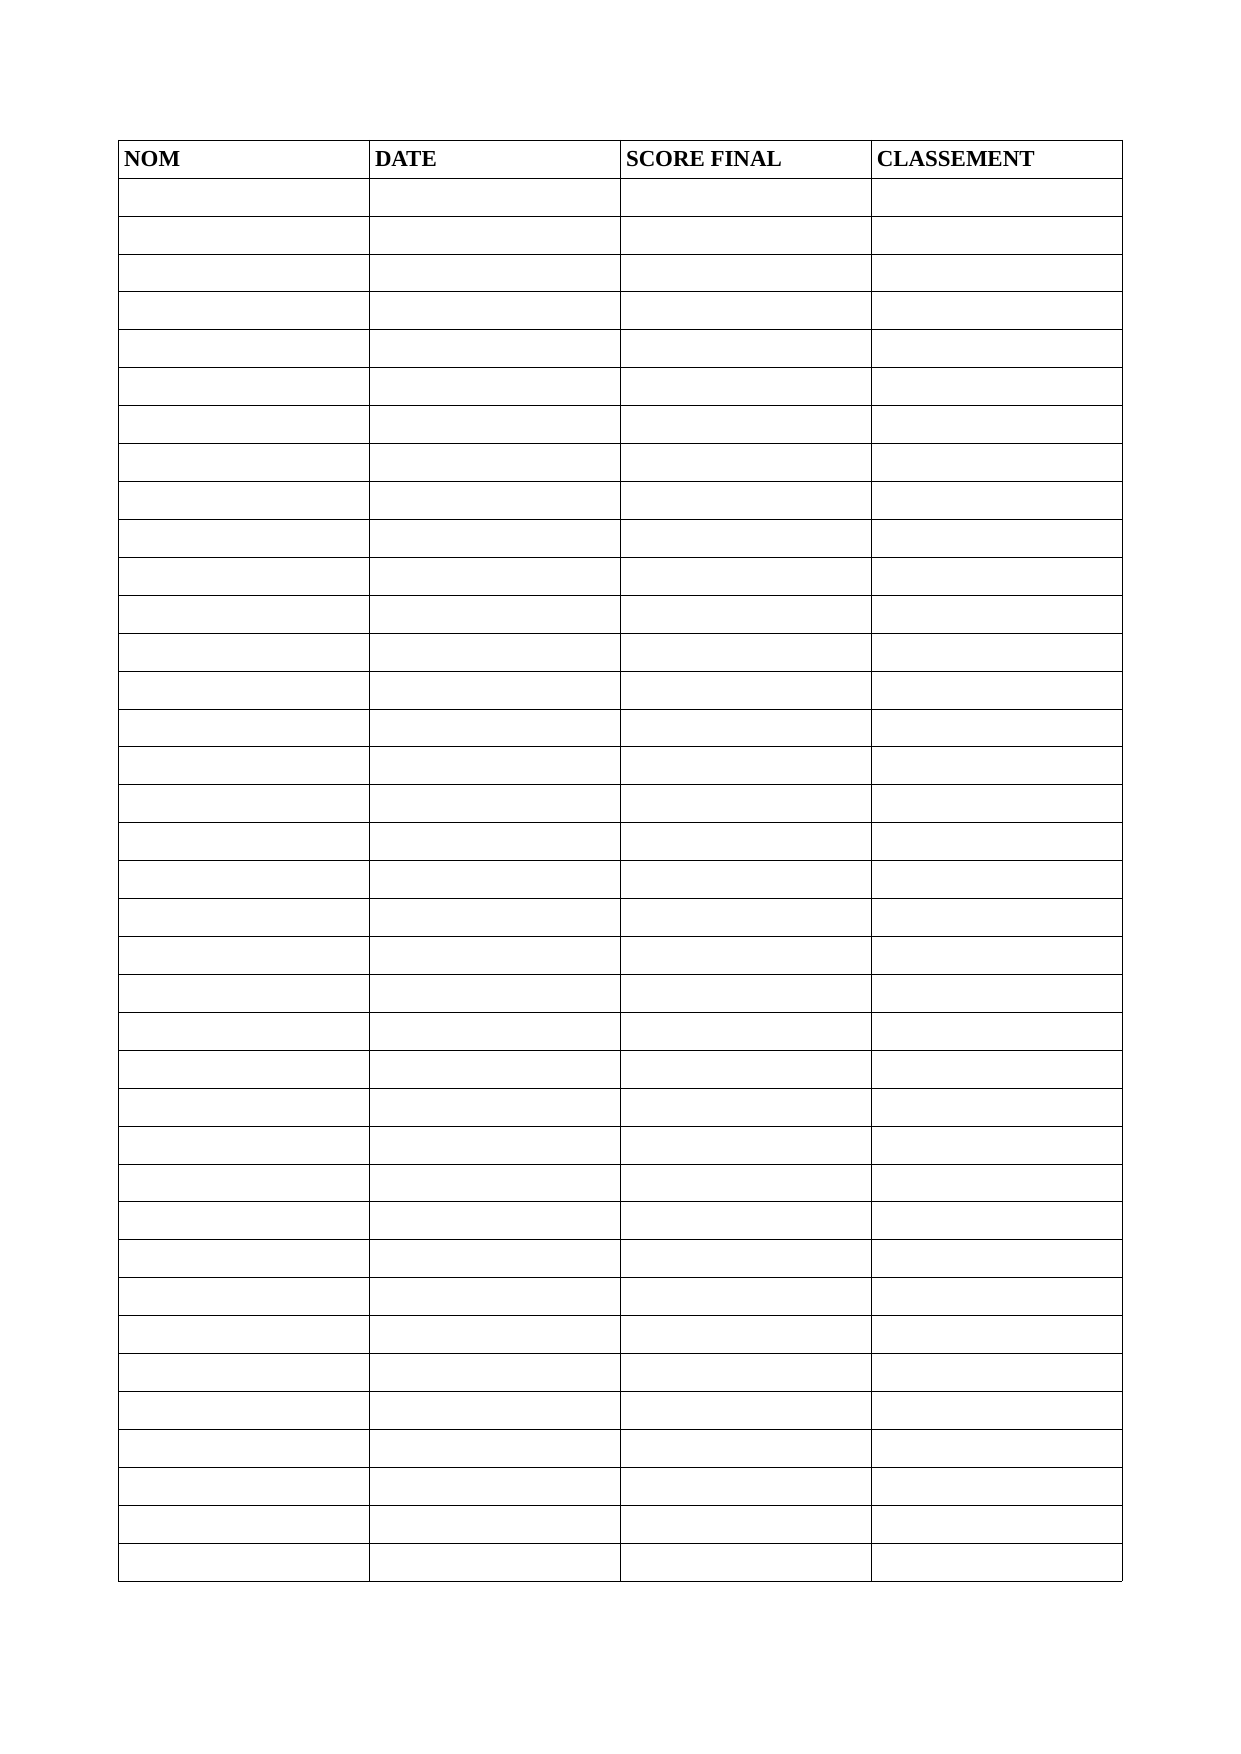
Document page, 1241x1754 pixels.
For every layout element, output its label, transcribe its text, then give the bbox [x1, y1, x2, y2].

table_cell [119, 1506, 369, 1543]
table_cell [621, 1051, 871, 1088]
table_cell [621, 1392, 871, 1429]
table_cell [370, 1316, 620, 1353]
table_cell [621, 520, 871, 557]
table_cell [621, 861, 871, 898]
table_cell [119, 1089, 369, 1126]
table_cell [370, 520, 620, 557]
table_cell [119, 520, 369, 557]
table_cell [872, 710, 1122, 746]
table_cell [872, 1013, 1122, 1050]
table_cell [621, 558, 871, 595]
table_cell [370, 785, 620, 822]
table_cell [370, 1165, 620, 1201]
table_cell [119, 406, 369, 443]
table_cell [370, 179, 620, 216]
table_cell [621, 1127, 871, 1163]
table_cell [872, 330, 1122, 367]
table_cell [119, 255, 369, 291]
table_cell [621, 1430, 871, 1467]
table_cell [370, 1354, 620, 1391]
table_cell [621, 406, 871, 443]
table_cell [119, 179, 369, 216]
table_cell [370, 1202, 620, 1239]
table_cell [370, 1051, 620, 1088]
table_cell [119, 1354, 369, 1391]
table_header CLASSEMENT [872, 141, 1122, 178]
table_cell [621, 1240, 871, 1277]
table_cell [872, 1544, 1122, 1581]
table_cell [621, 1089, 871, 1126]
table_header SCORE FINAL [621, 141, 871, 178]
table_cell [872, 672, 1122, 708]
table_cell [370, 330, 620, 367]
table_cell [621, 482, 871, 519]
table_cell [872, 634, 1122, 671]
table_cell [621, 1468, 871, 1505]
table_cell [872, 1316, 1122, 1353]
table_cell [872, 179, 1122, 216]
table_cell [370, 596, 620, 633]
table_cell [621, 217, 871, 253]
table_cell [370, 975, 620, 1012]
table_cell [872, 937, 1122, 974]
table_cell [621, 785, 871, 822]
table_cell [872, 823, 1122, 860]
table_cell [872, 444, 1122, 481]
table_cell [119, 747, 369, 784]
table_cell [872, 368, 1122, 405]
table_cell [370, 1127, 620, 1163]
table_cell [370, 292, 620, 329]
table_cell [370, 672, 620, 708]
table_cell [872, 1240, 1122, 1277]
table_cell [621, 672, 871, 708]
table_cell [370, 444, 620, 481]
table_cell [621, 1544, 871, 1581]
table_cell [872, 1354, 1122, 1391]
table_cell [119, 217, 369, 253]
table_cell [621, 1165, 871, 1201]
table_cell [621, 1278, 871, 1315]
table_cell [872, 1051, 1122, 1088]
table_cell [370, 710, 620, 746]
table_cell [621, 179, 871, 216]
table_cell [119, 710, 369, 746]
table_cell [370, 255, 620, 291]
table_cell [621, 937, 871, 974]
table_cell [370, 368, 620, 405]
table_cell [119, 368, 369, 405]
table_cell [872, 596, 1122, 633]
table_cell [370, 899, 620, 936]
table_cell [370, 1013, 620, 1050]
table_cell [370, 1468, 620, 1505]
table_cell [119, 823, 369, 860]
table_cell [370, 1089, 620, 1126]
table_cell [119, 1202, 369, 1239]
table_cell [872, 217, 1122, 253]
table_cell [119, 672, 369, 708]
table_cell [872, 1392, 1122, 1429]
table_cell [370, 1430, 620, 1467]
table_cell [119, 292, 369, 329]
table_cell [872, 975, 1122, 1012]
table_cell [621, 368, 871, 405]
table_cell [872, 406, 1122, 443]
table_cell [119, 634, 369, 671]
table_cell [370, 558, 620, 595]
table_cell [370, 217, 620, 253]
table_cell [370, 1278, 620, 1315]
table_cell [119, 975, 369, 1012]
table_cell [370, 861, 620, 898]
table_cell [119, 1468, 369, 1505]
table_cell [872, 520, 1122, 557]
table_cell [119, 937, 369, 974]
table_cell [119, 1392, 369, 1429]
table_cell [872, 558, 1122, 595]
table_cell [370, 823, 620, 860]
table_cell [872, 1089, 1122, 1126]
table_cell [370, 937, 620, 974]
table_cell [872, 1278, 1122, 1315]
table_header DATE [370, 141, 620, 178]
table_cell [872, 899, 1122, 936]
table_cell [621, 1316, 871, 1353]
table_cell [119, 1127, 369, 1163]
table_cell [872, 1506, 1122, 1543]
table_cell [370, 1392, 620, 1429]
table_cell [119, 558, 369, 595]
table_cell [621, 1013, 871, 1050]
table_cell [119, 1051, 369, 1088]
table_cell [621, 255, 871, 291]
table_cell [872, 292, 1122, 329]
table_cell [621, 444, 871, 481]
table_cell [621, 899, 871, 936]
table_cell [119, 444, 369, 481]
table_cell [872, 1468, 1122, 1505]
table_cell [119, 1165, 369, 1201]
table_cell [119, 785, 369, 822]
table_cell [621, 292, 871, 329]
table_cell [621, 823, 871, 860]
table_cell [119, 861, 369, 898]
table_cell [119, 1316, 369, 1353]
table_cell [119, 1278, 369, 1315]
table_cell [872, 1202, 1122, 1239]
table_cell [872, 1165, 1122, 1201]
table_cell [872, 785, 1122, 822]
table_cell [370, 634, 620, 671]
table_cell [621, 747, 871, 784]
table_cell [119, 899, 369, 936]
table_cell [119, 330, 369, 367]
table_cell [119, 482, 369, 519]
table_cell [370, 1240, 620, 1277]
table_header NOM [119, 141, 369, 178]
table_cell [621, 596, 871, 633]
table_cell [872, 1430, 1122, 1467]
table_cell [872, 255, 1122, 291]
table_cell [370, 406, 620, 443]
table_cell [621, 1506, 871, 1543]
table_cell [370, 747, 620, 784]
table_cell [370, 1506, 620, 1543]
table_cell [119, 1544, 369, 1581]
table_cell [872, 1127, 1122, 1163]
table_cell [370, 1544, 620, 1581]
table_cell [872, 747, 1122, 784]
table_cell [119, 1013, 369, 1050]
table_cell [119, 1240, 369, 1277]
table_cell [621, 330, 871, 367]
table_cell [621, 975, 871, 1012]
table_cell [621, 1202, 871, 1239]
table_cell [872, 861, 1122, 898]
table_cell [370, 482, 620, 519]
table_cell [872, 482, 1122, 519]
table_cell [119, 596, 369, 633]
table_cell [119, 1430, 369, 1467]
table_cell [621, 634, 871, 671]
table_cell [621, 710, 871, 746]
table_cell [621, 1354, 871, 1391]
